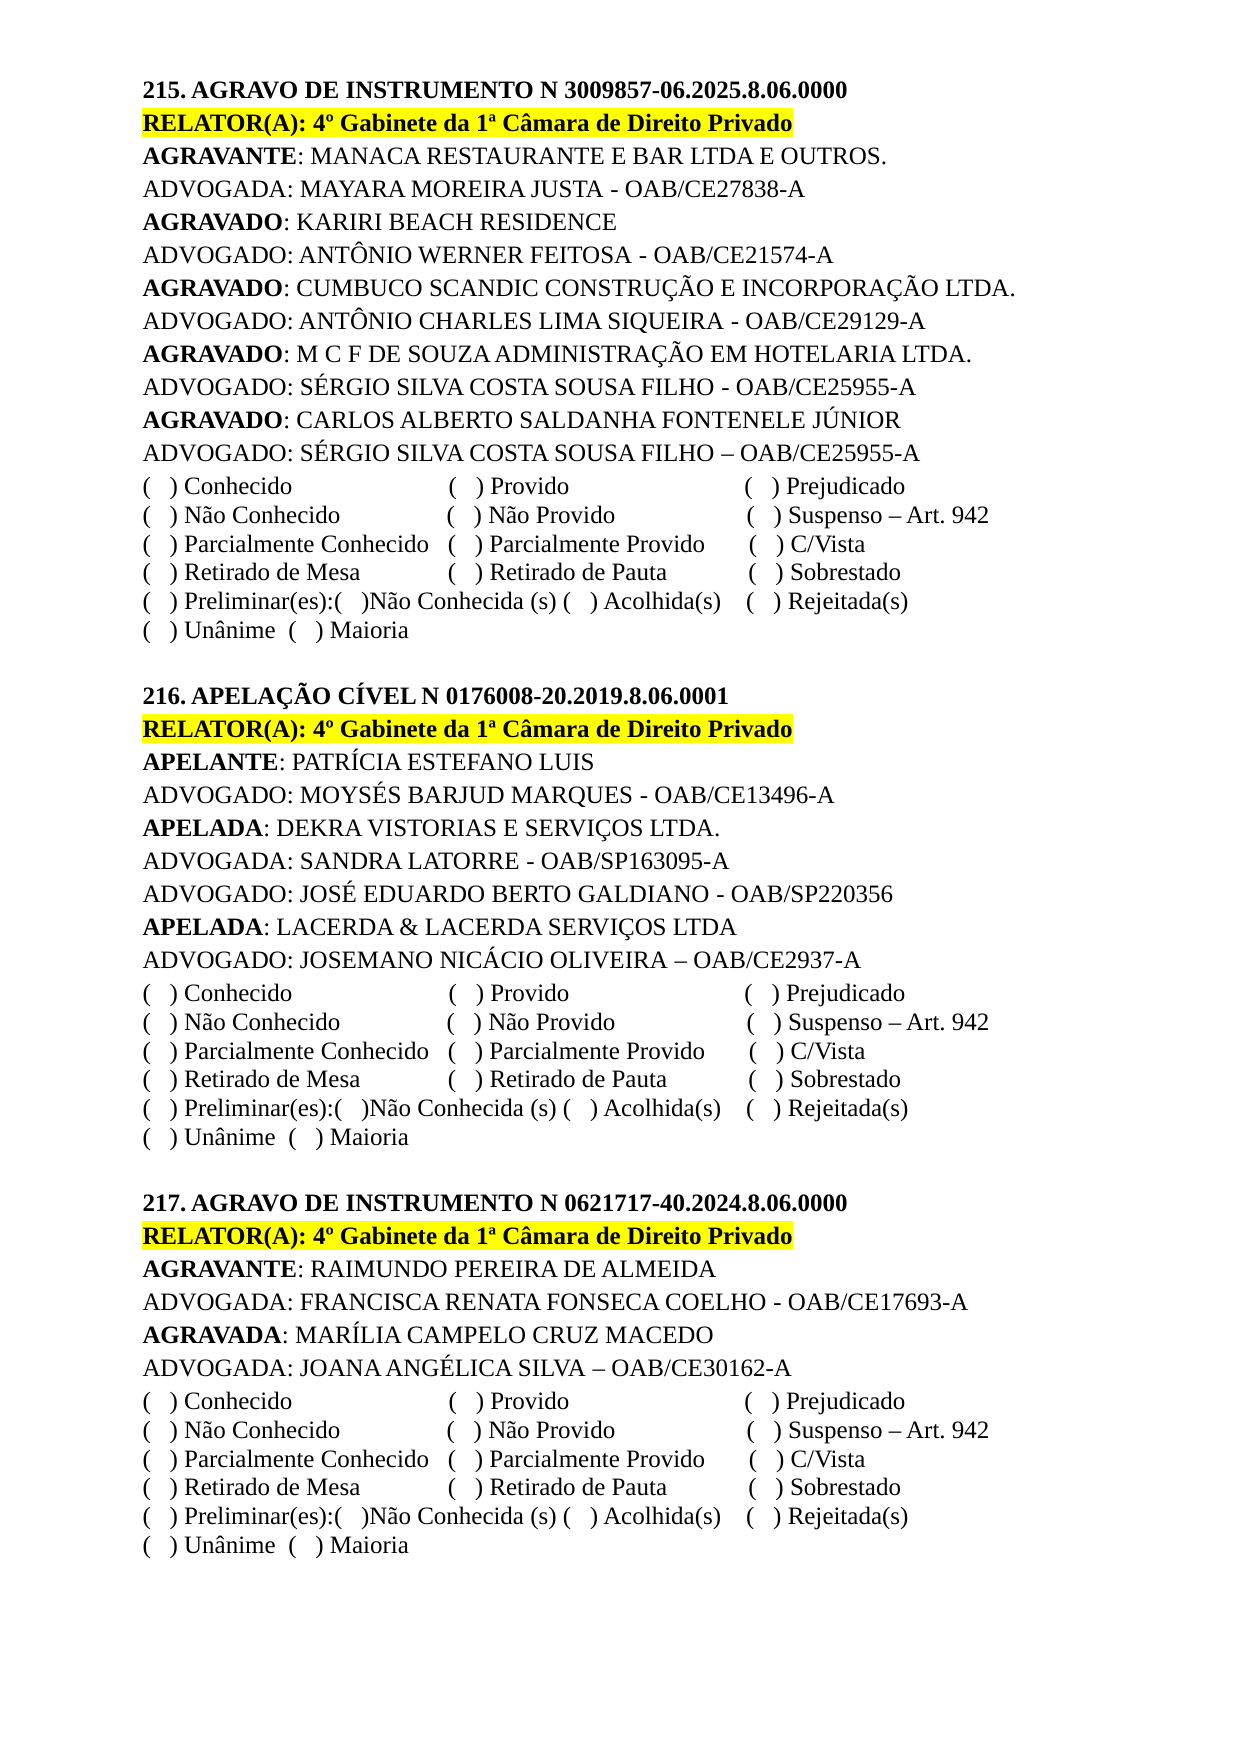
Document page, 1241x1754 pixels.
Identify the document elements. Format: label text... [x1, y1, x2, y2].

text ( ) Preliminar(es):( )Não Conhecida (s) ( ) Acolhida(s) ( ) Rejeitada(s) [142, 586, 1158, 615]
text ( ) Unânime ( ) Maioria 217. AGRAVO DE INSTRUMENTO N 0621717-40.2024.8.06.0000 RELATOR(A): 4º Gabinete da 1ª Câmara de Direito Privado AGRAVANTE: RAIMUNDO PEREIRA DE ALMEIDA ADVOGADA: FRANCISCA RENATA FONSECA COELHO - OAB/CE17693-A AGRAVADA: MARÍLIA CAMPELO CRUZ MACEDO ADVOGADA: JOANA ANGÉLICA SILVA – OAB/CE30162-A [142, 1122, 1141, 1382]
text ( ) Não Conhecido ( ) Não Provido ( ) Suspenso – Art. 942 [142, 500, 1158, 529]
text 215. AGRAVO DE INSTRUMENTO N 3009857-06.2025.8.06.0000 RELATOR(A): 4º Gabinete da 1ª Câmara de Direito Privado AGRAVANTE: MANACA RESTAURANTE E BAR LTDA E OUTROS. ADVOGADA: MAYARA MOREIRA JUSTA - OAB/CE27838-A AGRAVADO: KARIRI BEACH RESIDENCE ADVOGADO: ANTÔNIO WERNER FEITOSA - OAB/CE21574-A AGRAVADO: CUMBUCO SCANDIC CONSTRUÇÃO E INCORPORAÇÃO LTDA. ADVOGADO: ANTÔNIO CHARLES LIMA SIQUEIRA - OAB/CE29129-A AGRAVADO: M C F DE SOUZA ADMINISTRAÇÃO EM HOTELARIA LTDA. ADVOGADO: SÉRGIO SILVA COSTA SOUSA FILHO - OAB/CE25955-A AGRAVADO: CARLOS ALBERTO SALDANHA FONTENELE JÚNIOR ADVOGADO: SÉRGIO SILVA COSTA SOUSA FILHO – OAB/CE25955-A [142, 75, 1141, 467]
text ( ) Parcialmente Conhecido ( ) Parcialmente Provido ( ) C/Vista [142, 1036, 1158, 1064]
text ( ) Preliminar(es):( )Não Conhecida (s) ( ) Acolhida(s) ( ) Rejeitada(s) [142, 1501, 1158, 1530]
text ( ) Preliminar(es):( )Não Conhecida (s) ( ) Acolhida(s) ( ) Rejeitada(s) [142, 1093, 1158, 1122]
text ( ) Não Conhecido ( ) Não Provido ( ) Suspenso – Art. 942 [142, 1007, 1158, 1036]
text ( ) Parcialmente Conhecido ( ) Parcialmente Provido ( ) C/Vista [142, 529, 1158, 557]
text ( ) Retirado de Mesa ( ) Retirado de Pauta ( ) Sobrestado [142, 557, 1158, 586]
text ( ) Retirado de Mesa ( ) Retirado de Pauta ( ) Sobrestado [142, 1472, 1158, 1501]
text ( ) Conhecido ( ) Provido ( ) Prejudicado [142, 471, 1141, 500]
text ( ) Conhecido ( ) Provido ( ) Prejudicado [142, 1386, 1141, 1415]
text ( ) Parcialmente Conhecido ( ) Parcialmente Provido ( ) C/Vista [142, 1444, 1158, 1472]
text ( ) Unânime ( ) Maioria [142, 1530, 1141, 1625]
text ( ) Unânime ( ) Maioria 216. APELAÇÃO CÍVEL N 0176008-20.2019.8.06.0001 RELATOR(A): 4º Gabinete da 1ª Câmara de Direito Privado APELANTE: PATRÍCIA ESTEFANO LUIS ADVOGADO: MOYSÉS BARJUD MARQUES - OAB/CE13496-A APELADA: DEKRA VISTORIAS E SERVIÇOS LTDA. ADVOGADA: SANDRA LATORRE - OAB/SP163095-A ADVOGADO: JOSÉ EDUARDO BERTO GALDIANO - OAB/SP220356 APELADA: LACERDA & LACERDA SERVIÇOS LTDA ADVOGADO: JOSEMANO NICÁCIO OLIVEIRA – OAB/CE2937-A [142, 615, 1141, 974]
text ( ) Retirado de Mesa ( ) Retirado de Pauta ( ) Sobrestado [142, 1064, 1158, 1093]
text ( ) Não Conhecido ( ) Não Provido ( ) Suspenso – Art. 942 [142, 1415, 1158, 1444]
text ( ) Conhecido ( ) Provido ( ) Prejudicado [142, 978, 1141, 1007]
